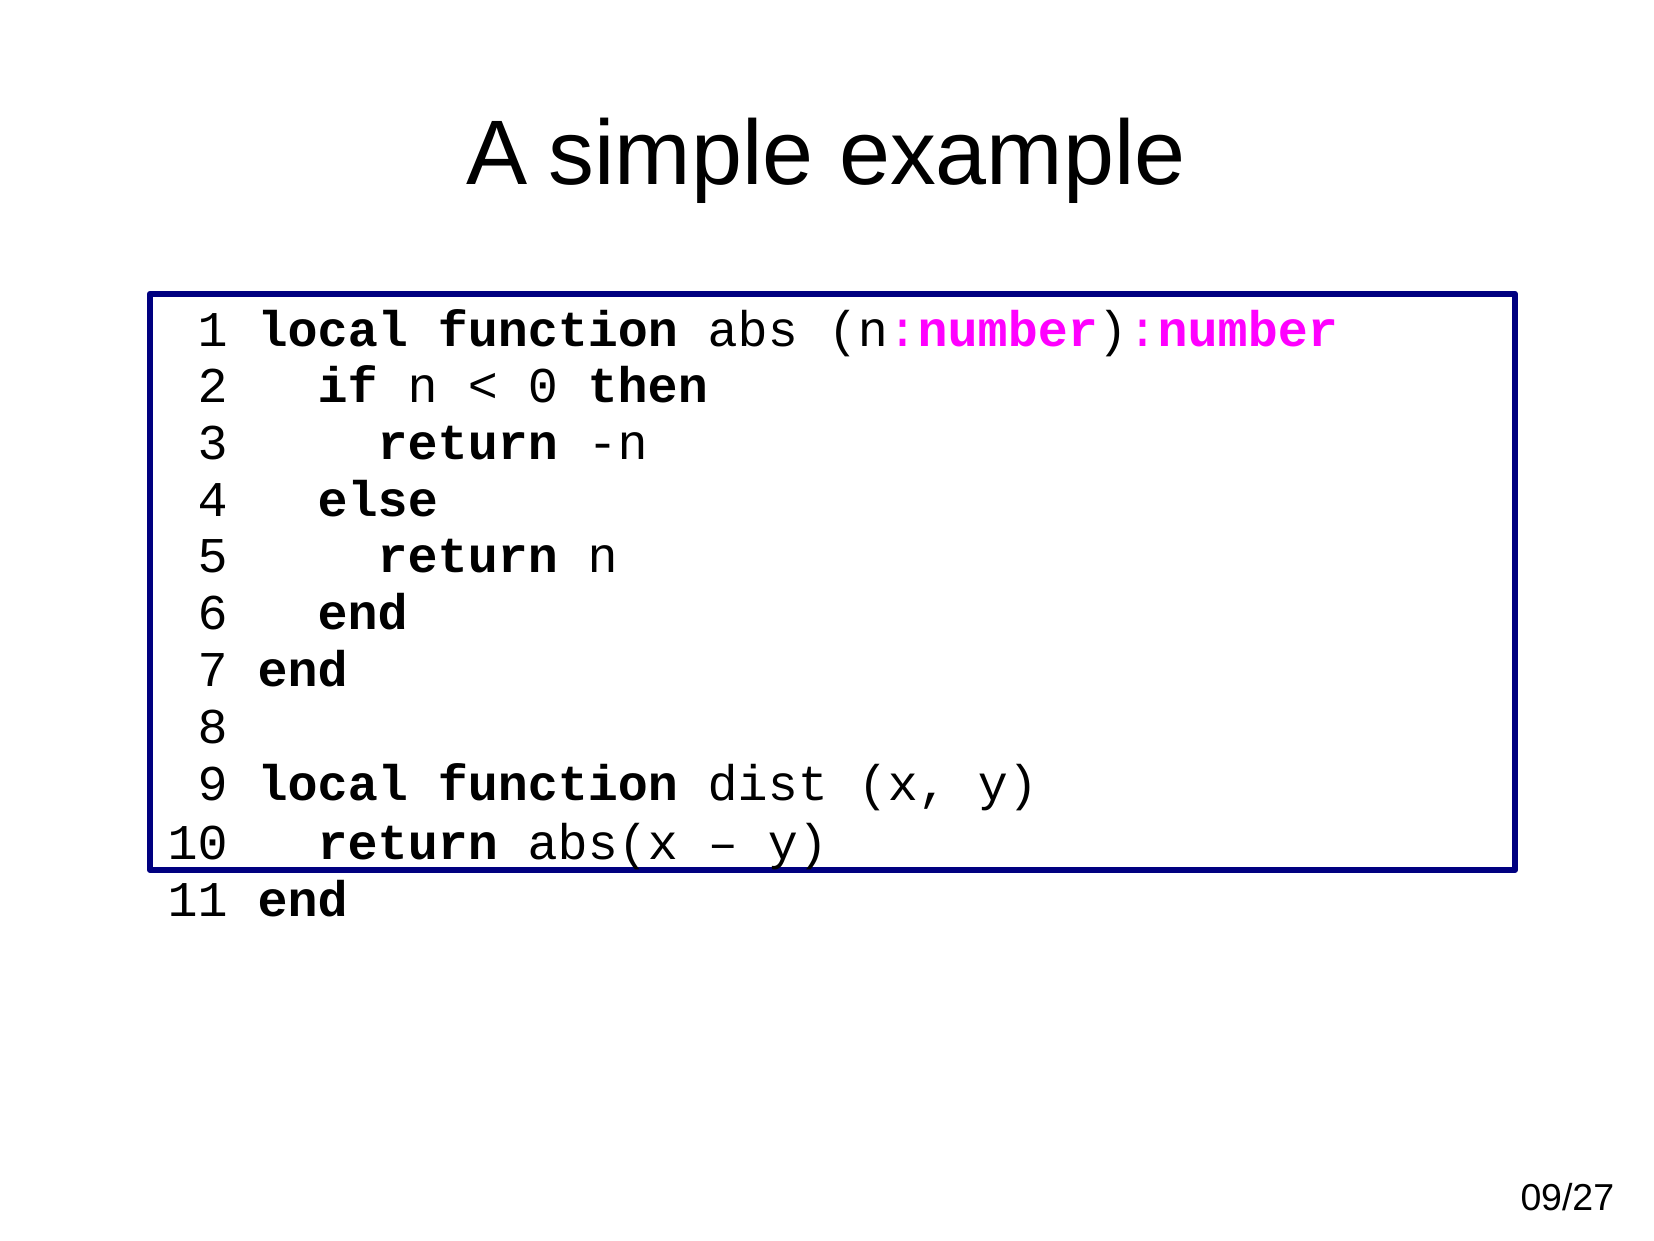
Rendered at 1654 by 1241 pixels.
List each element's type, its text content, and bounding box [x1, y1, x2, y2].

text_box 1 local function abs (n:number):number 2 if n < 0 then 3 return -n 4 else 5 return n 6 end 7 end 8 9 local function dist (x, y) 10 return abs(x – y) 11 end [150, 293, 1516, 871]
title A simple example [82, 49, 1571, 257]
text_box 09/27 [1495, 1168, 1630, 1239]
